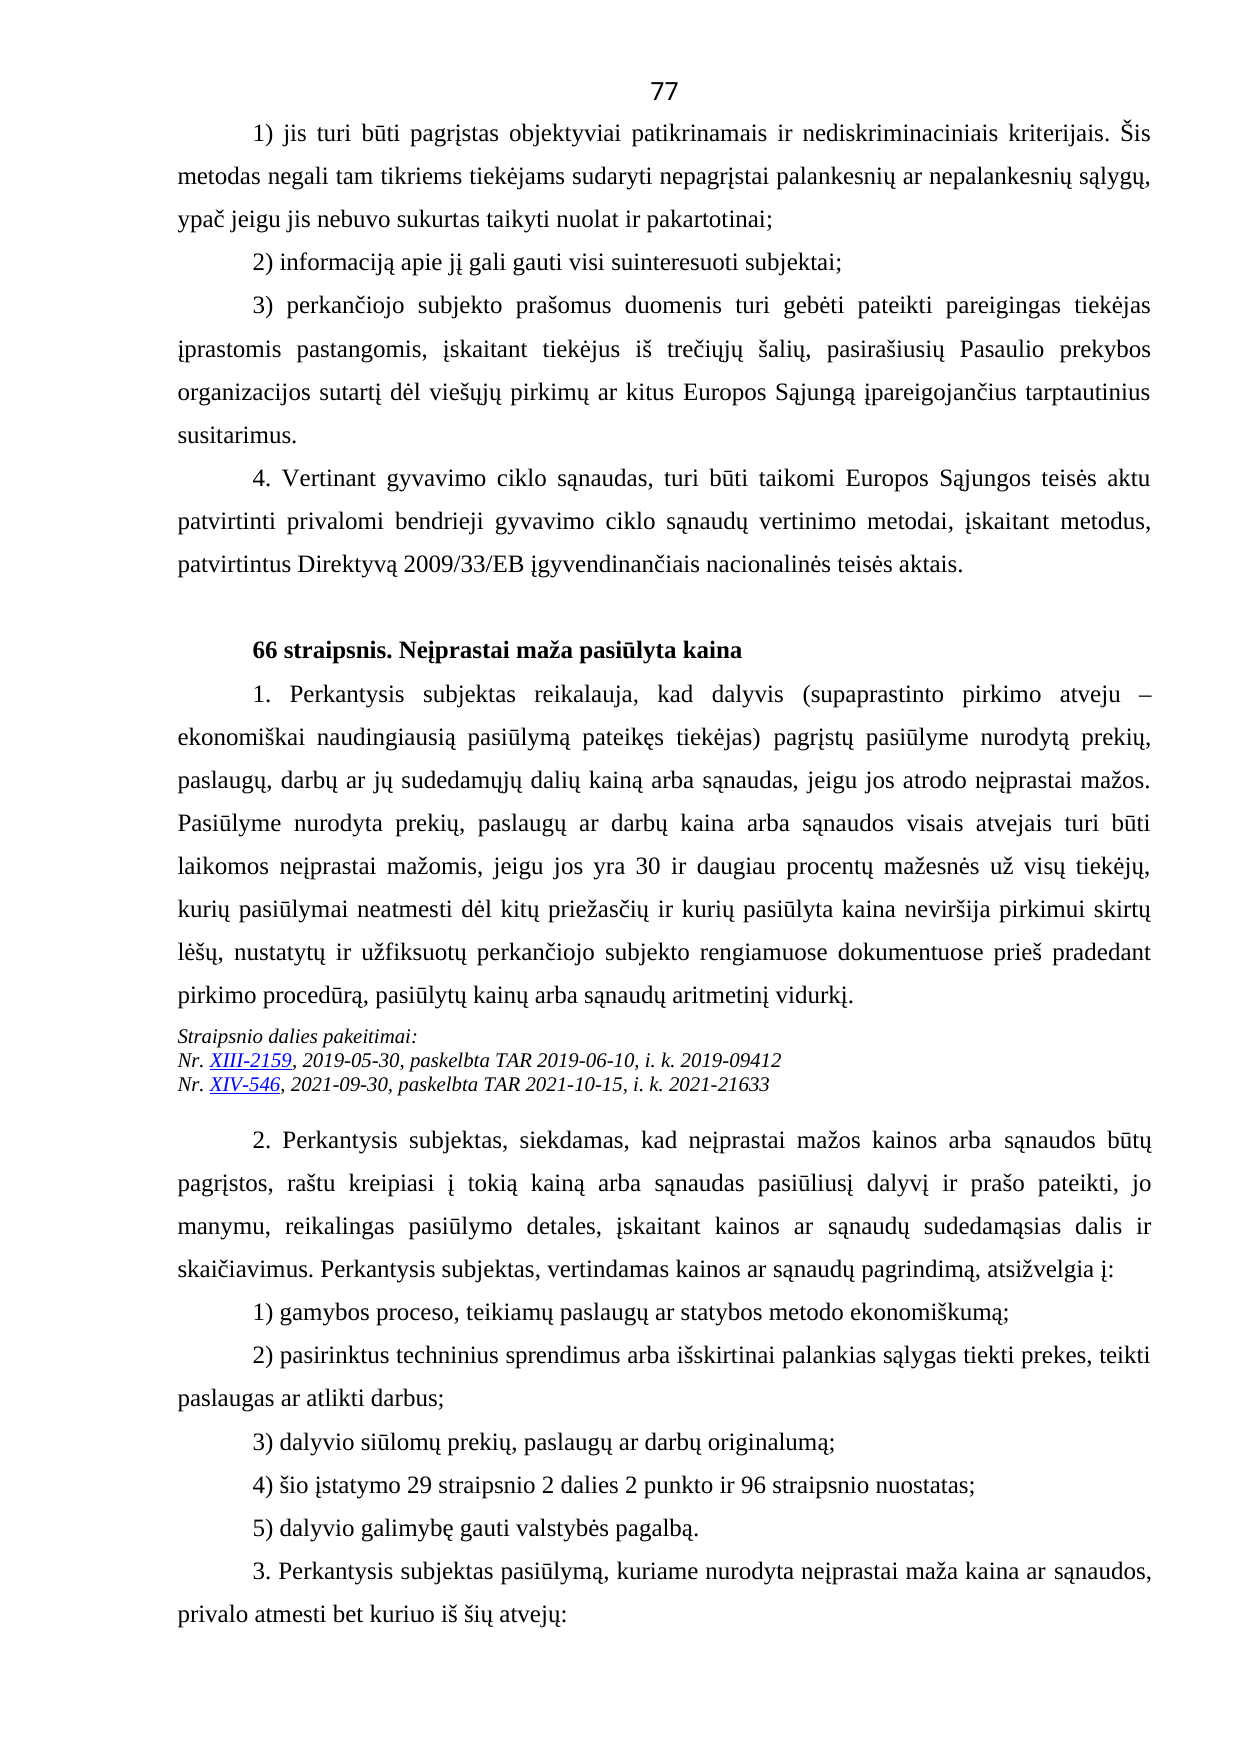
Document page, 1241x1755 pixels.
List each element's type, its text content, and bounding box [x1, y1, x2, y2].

text 3) dalyvio siūlomų prekių, paslaugų ar darbų originalumą; [177, 1427, 1152, 1455]
text 2. Perkantysis subjektas, siekdamas, kad neįprastai mažos kainos arba sąnaudos būtų pagrįstos, raštu kreipiasi į tokią kainą arba sąnaudas pasiūliusį dalyvį ir prašo pateikti, jo manymu, reikalingas pasiūlymo detales, įskaitant kainos ar sąnaudų sudedamąsias dalis ir skaičiavimus. Perkantysis subjektas, vertindamas kainos ar sąnaudų pagrindimą, atsižvelgia į: [177, 1125, 1152, 1283]
text 3) perkančiojo subjekto prašomus duomenis turi gebėti pateikti pareigingas tiekėjas įprastomis pastangomis, įskaitant tiekėjus iš trečiųjų šalių, pasirašiusių Pasaulio prekybos organizacijos sutartį dėl viešųjų pirkimų ar kitus Europos Sąjungą įpareigojančius tarptautinius susitarimus. [177, 291, 1152, 449]
text 4. Vertinant gyvavimo ciklo sąnaudas, turi būti taikomi Europos Sąjungos teisės aktu patvirtinti privalomi bendrieji gyvavimo ciklo sąnaudų vertinimo metodai, įskaitant metodus, patvirtintus Direktyvą 2009/33/EB įgyvendinančiais nacionalinės teisės aktais. [177, 463, 1152, 578]
text Nr. XIV-546, 2021-09-30, paskelbta TAR 2021-10-15, i. k. 2021-21633 [177, 1072, 1152, 1096]
text 4) šio įstatymo 29 straipsnio 2 dalies 2 punkto ir 96 straipsnio nuostatas; [177, 1470, 1152, 1498]
text 2) pasirinktus techninius sprendimus arba išskirtinai palankias sąlygas tiekti prekes, teikti paslaugas ar atlikti darbus; [177, 1340, 1152, 1412]
text 1) gamybos proceso, teikiamų paslaugų ar statybos metodo ekonomiškumą; [177, 1297, 1152, 1326]
text 5) dalyvio galimybę gauti valstybės pagalbą. [177, 1513, 1152, 1542]
text Straipsnio dalies pakeitimai: [177, 1024, 1152, 1048]
text 66 straipsnis. Neįprastai maža pasiūlyta kaina [177, 636, 1152, 664]
text Nr. XIII-2159, 2019-05-30, paskelbta TAR 2019-06-10, i. k. 2019-09412 [177, 1048, 1152, 1072]
text 3. Perkantysis subjektas pasiūlymą, kuriame nurodyta neįprastai maža kaina ar sąnaudos, privalo atmesti bet kuriuo iš šių atvejų: [177, 1556, 1152, 1628]
text 1. Perkantysis subjektas reikalauja, kad dalyvis (supaprastinto pirkimo atveju – ekonomiškai naudingiausią pasiūlymą pateikęs tiekėjas) pagrįstų pasiūlyme nurodytą prekių, paslaugų, darbų ar jų sudedamųjų dalių kainą arba sąnaudas, jeigu jos atrodo neįprastai mažos. Pasiūlyme nurodyta prekių, paslaugų ar darbų kaina arba sąnaudos visais atvejais turi būti laikomos neįprastai mažomis, jeigu jos yra 30 ir daugiau procentų mažesnės už visų tiekėjų, kurių pasiūlymai neatmesti dėl kitų priežasčių ir kurių pasiūlyta kaina neviršija pirkimui skirtų lėšų, nustatytų ir užfiksuotų perkančiojo subjekto rengiamuose dokumentuose prieš pradedant pirkimo procedūrą, pasiūlytų kainų arba sąnaudų aritmetinį vidurkį. [177, 679, 1152, 1009]
text 1) jis turi būti pagrįstas objektyviai patikrinamais ir nediskriminaciniais kriterijais. Šis metodas negali tam tikriems tiekėjams sudaryti nepagrįstai palankesnių ar nepalankesnių sąlygų, ypač jeigu jis nebuvo sukurtas taikyti nuolat ir pakartotinai; [177, 118, 1152, 233]
text 2) informaciją apie jį gali gauti visi suinteresuoti subjektai; [177, 247, 1152, 276]
